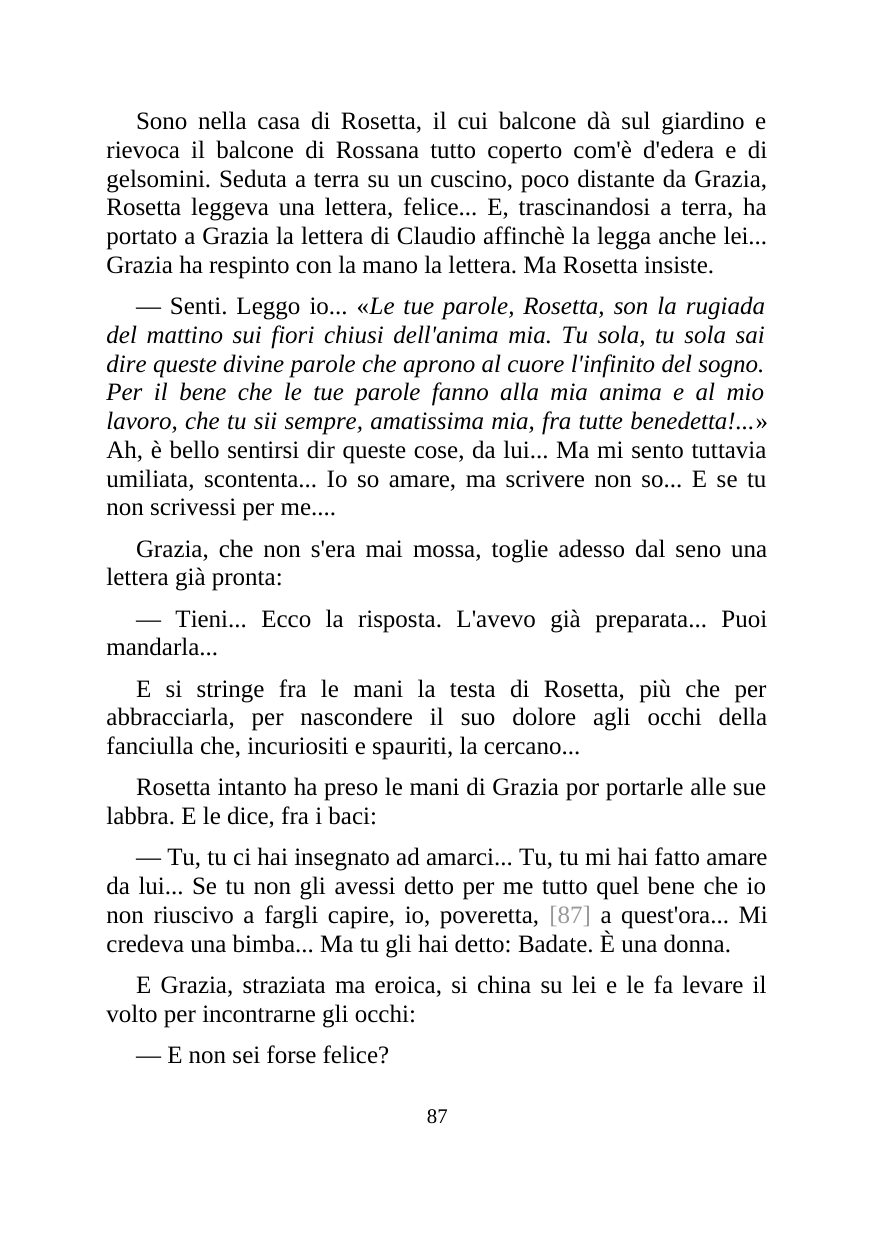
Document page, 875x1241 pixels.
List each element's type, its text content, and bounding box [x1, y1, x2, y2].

text Rosetta intanto ha preso le mani di Grazia por portarle alle sue labbra. E le dice, fra i baci: [106, 772, 768, 830]
text E Grazia, straziata ma eroica, si china su lei e le fa levare il volto per incontrarne gli occhi: [106, 970, 768, 1027]
text — E non sei forse felice? [106, 1040, 768, 1069]
text Grazia, che non s'era mai mossa, toglie adesso dal seno una lettera già pronta: [106, 534, 768, 591]
text Sono nella casa di Rosetta, il cui balcone dà sul giardino e rievoca il balcone di Rossana tutto coperto com'è d'edera e di gelsomini. Seduta a terra su un cuscino, poco distante da Grazia, Rosetta leggeva una lettera, felice... E, trascinandosi a terra, ha portato a Grazia la lettera di Claudio affinchè la legga anche lei... Grazia ha respinto con la mano la lettera. Ma Rosetta insiste. [106, 106, 768, 279]
text — Tieni... Ecco la risposta. L'avevo già preparata... Puoi mandarla... [106, 604, 768, 661]
text E si stringe fra le mani la testa di Rosetta, più che per abbracciarla, per nascondere il suo dolore agli occhi della fanciulla che, incuriositi e spauriti, la cercano... [106, 674, 768, 760]
text — Tu, tu ci hai insegnato ad amarci... Tu, tu mi hai fatto amare da lui... Se tu non gli avessi detto per me tutto quel bene che io non riuscivo a fargli capire, io, poveretta, [87] a quest'ora... Mi credeva una bimba... Ma tu gli hai detto: Badate. È una donna. [106, 842, 768, 957]
text — Senti. Leggo io... «Le tue parole, Rosetta, son la rugiada del mattino sui fiori chiusi dell'anima mia. Tu sola, tu sola sai dire queste divine parole che aprono al cuore l'infinito del sogno. Per il bene che le tue parole fanno alla mia anima e al mio lavoro, che tu sii sempre, amatissima mia, fra tutte benedetta!...» Ah, è bello sentirsi dir queste cose, da lui... Ma mi sento tuttavia umiliata, scontenta... Io so amare, ma scrivere non so... E se tu non scrivessi per me.... [106, 291, 768, 521]
